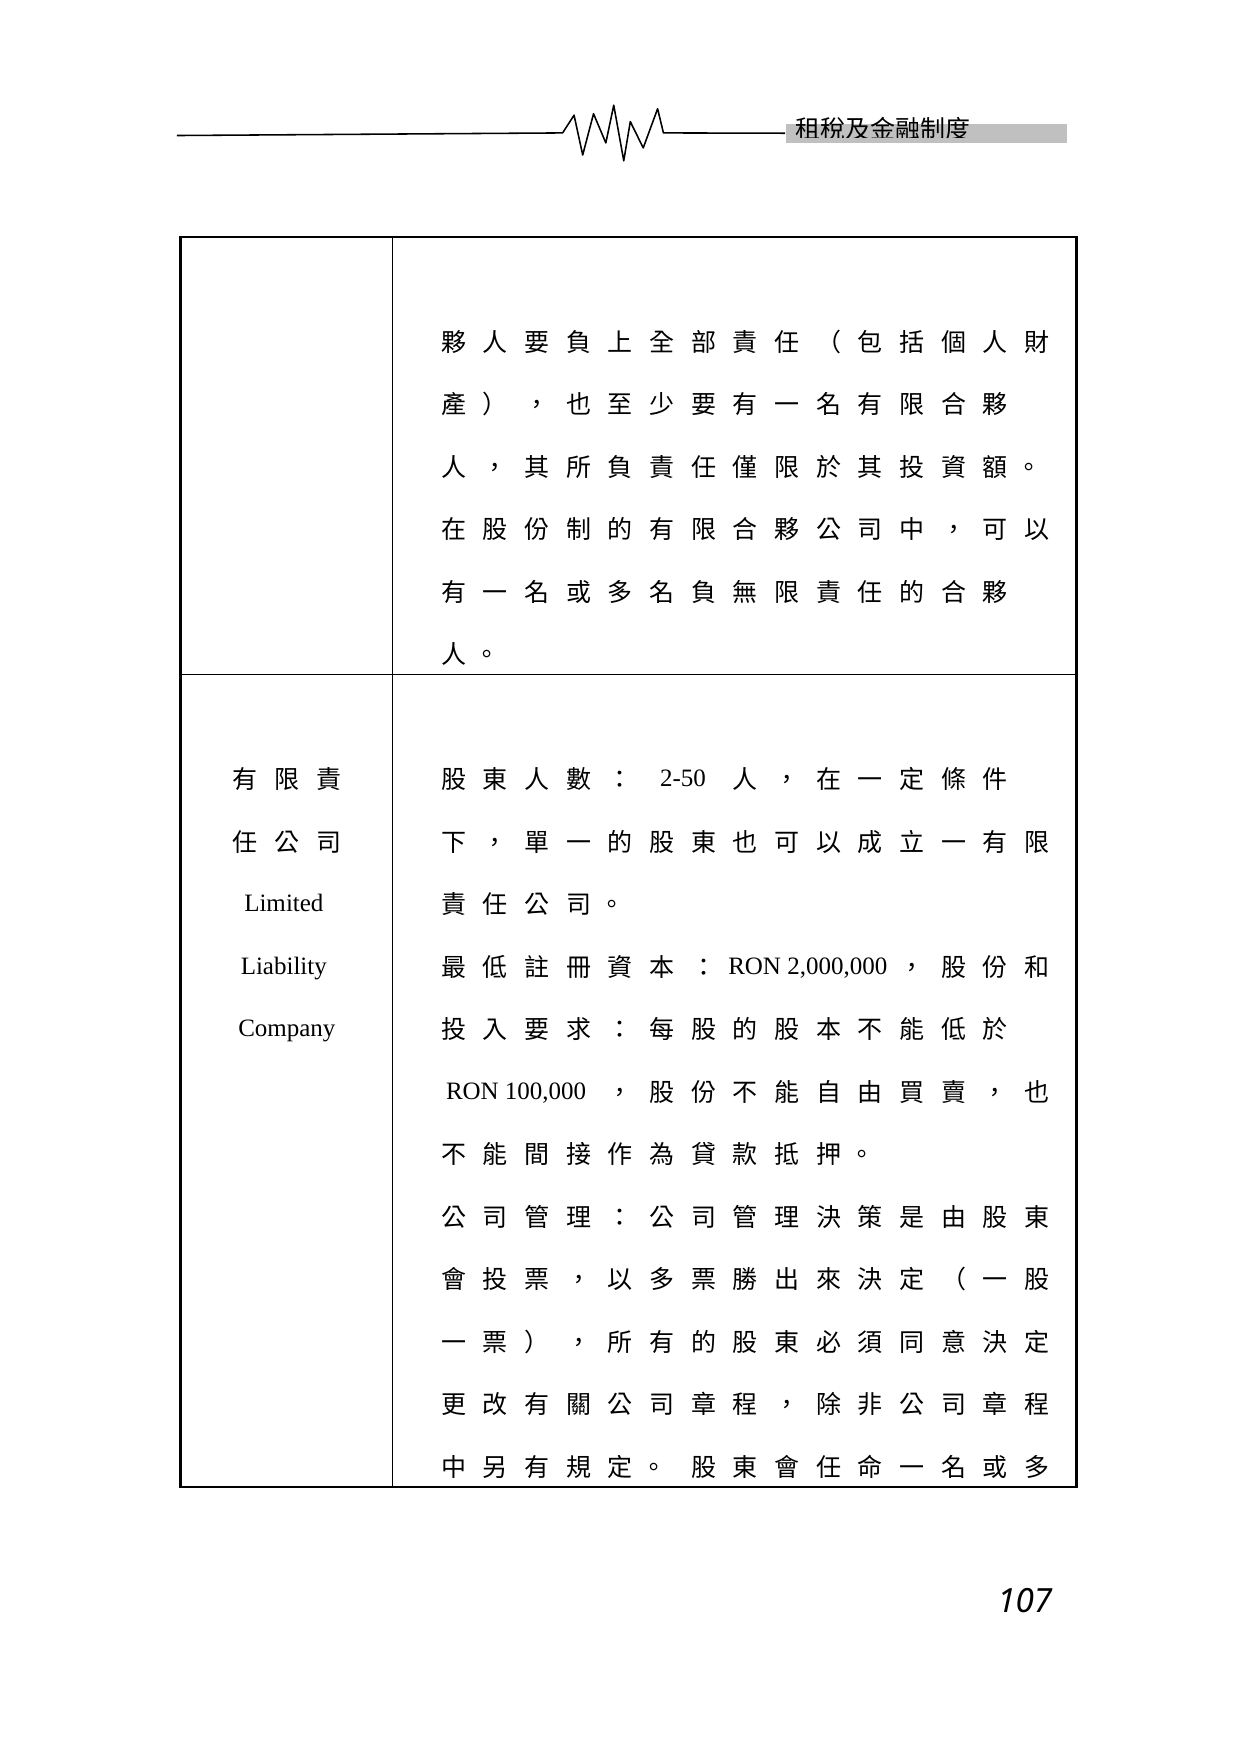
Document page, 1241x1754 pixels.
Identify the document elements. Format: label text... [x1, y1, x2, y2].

table_cell 股東人數：2-50人，在一定條件下，單一的股東也可以成立一有限責任公司。 最低註冊資本：RON 2,000,000，股份和投入要求：每股的股本不能低於RON 100,000，股份不能自由買賣，也不能間接作為貸款抵押。 公司管理：公司管理決策是由股東會投票，以多票勝出來決定（一股一票），所有的股東必須同意決定更改有關公司章程，除非公司章程中另有規定。股東會任命一名或多 [393, 675, 1075, 1486]
table_cell 有限責任公司Limited Liability Company [182, 675, 392, 1486]
table_cell [182, 238, 392, 674]
table_cell 夥人要負上全部責任（包括個人財產），也至少要有一名有限合夥人，其所負責任僅限於其投資額。在股份制的有限合夥公司中，可以有一名或多名負無限責任的合夥人。 [393, 238, 1075, 674]
